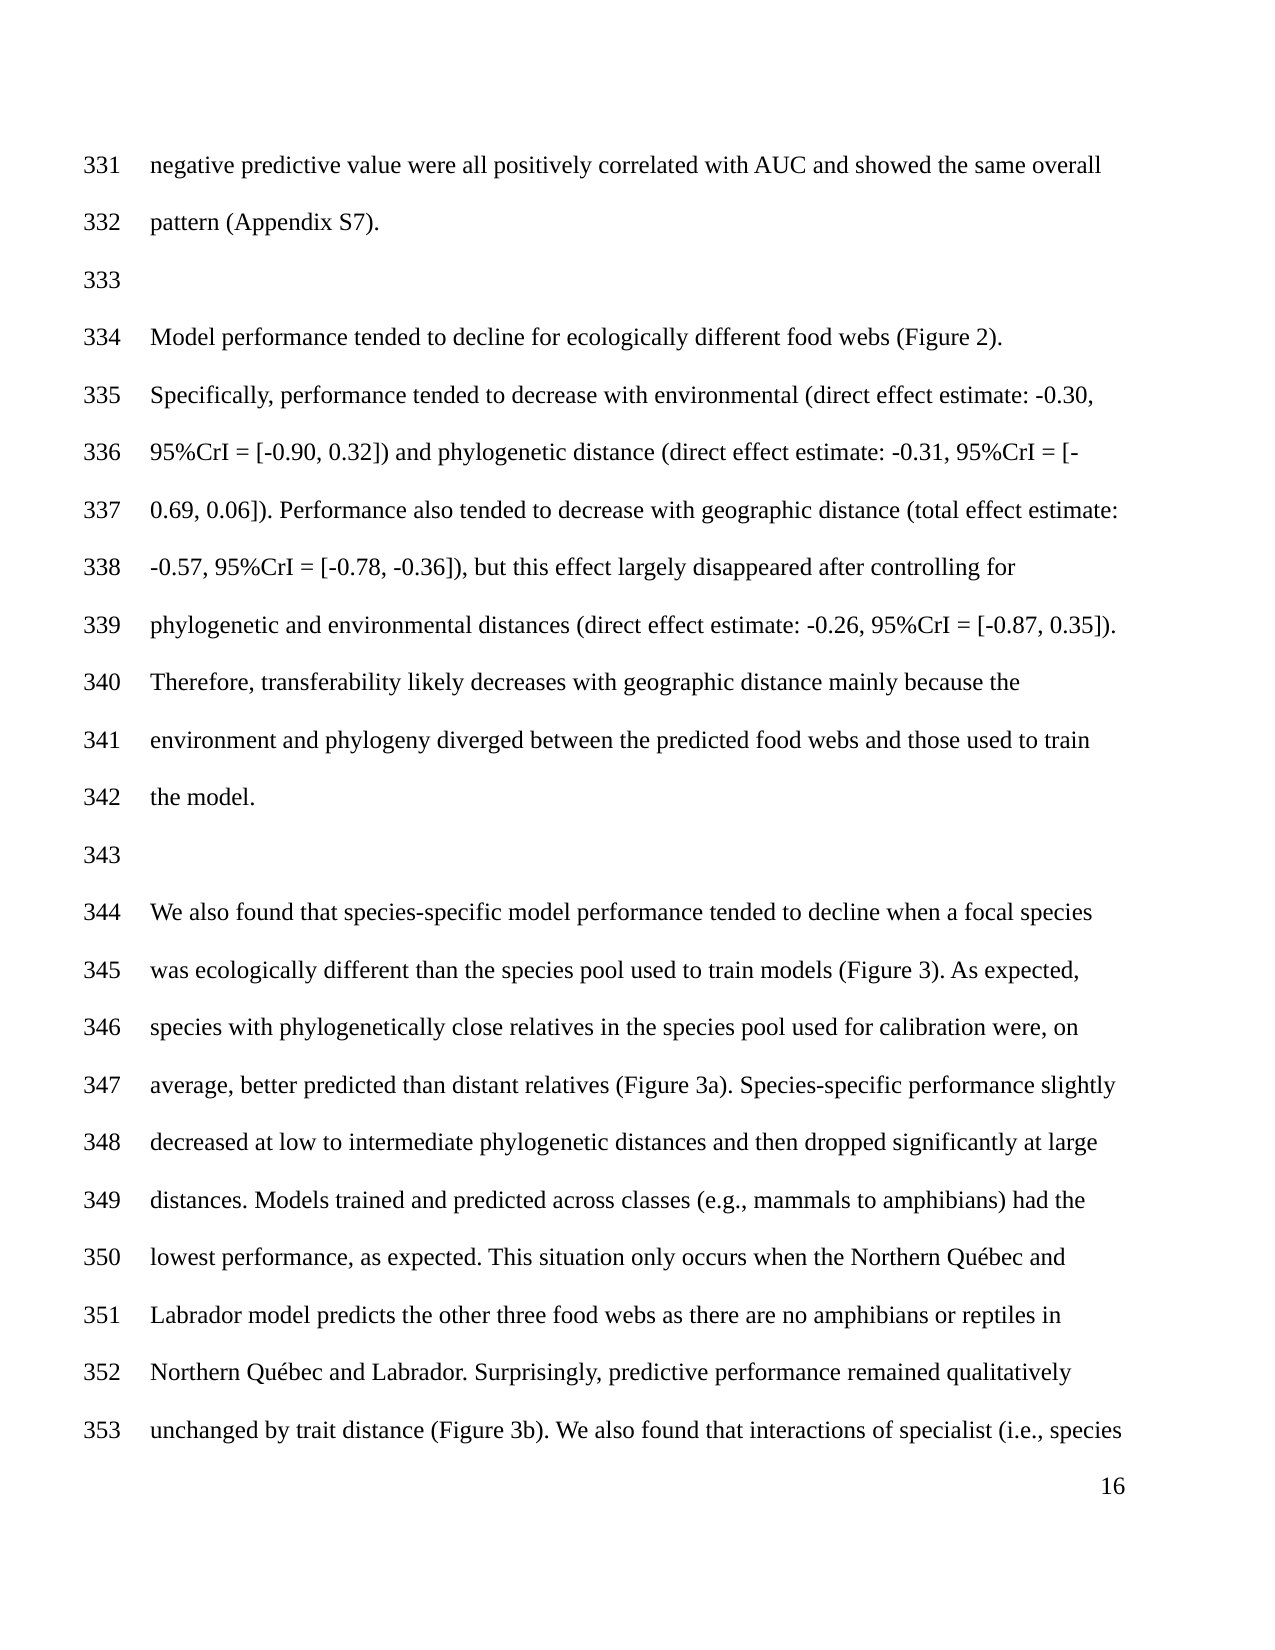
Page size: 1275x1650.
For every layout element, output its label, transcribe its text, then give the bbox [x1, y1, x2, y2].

text negative predictive value were all positively correlated with AUC and showed the same overall pattern (Appendix S7). [150, 150, 1125, 236]
text We also found that species-specific model performance tended to decline when a focal species was ecologically different than the species pool used to train models (Figure 3). As expected, species with phylogenetically close relatives in the species pool used for calibration were, on average, better predicted than distant relatives (Figure 3a). Species-specific performance slightly decreased at low to intermediate phylogenetic distances and then dropped significantly at large distances. Models trained and predicted across classes (e.g., mammals to amphibians) had the lowest performance, as expected. This situation only occurs when the Northern Québec and Labrador model predicts the other three food webs as there are no amphibians or reptiles in Northern Québec and Labrador. Surprisingly, predictive performance remained qualitatively unchanged by trait distance (Figure 3b). We also found that interactions of specialist (i.e., species [150, 897, 1125, 1444]
text Model performance tended to decline for ecologically different food webs (Figure 2). Specifically, performance tended to decrease with environmental (direct effect estimate: -0.30, 95%CrI = [-0.90, 0.32]) and phylogenetic distance (direct effect estimate: -0.31, 95%CrI = [-0.69, 0.06]). Performance also tended to decrease with geographic distance (total effect estimate: -0.57, 95%CrI = [-0.78, -0.36]), but this effect largely disappeared after controlling for phylogenetic and environmental distances (direct effect estimate: -0.26, 95%CrI = [-0.87, 0.35]). Therefore, transferability likely decreases with geographic distance mainly because the environment and phylogeny diverged between the predicted food webs and those used to train the model. [150, 322, 1125, 811]
